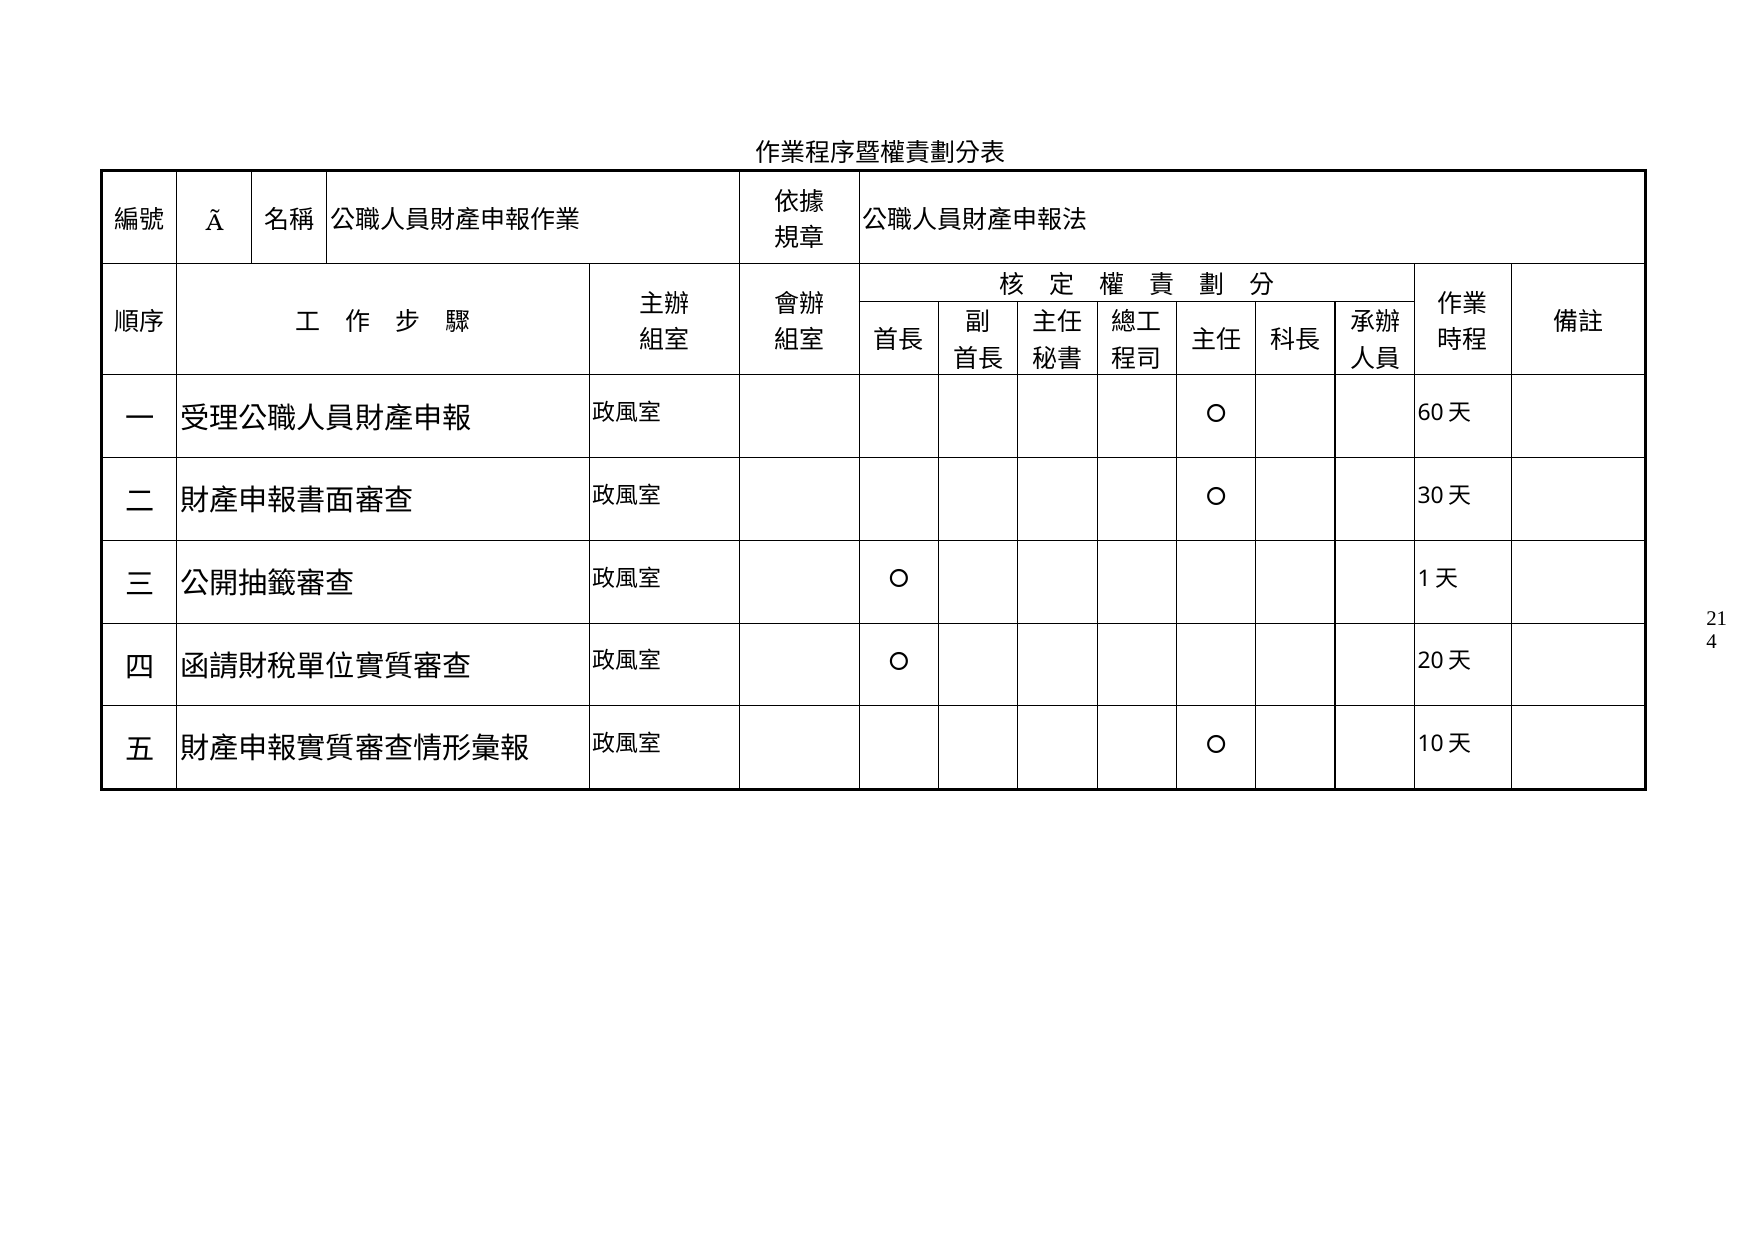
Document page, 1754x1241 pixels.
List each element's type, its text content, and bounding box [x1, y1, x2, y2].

text 作業程序暨權責劃分表 [106, 133, 1653, 169]
table_cell [1256, 458, 1334, 540]
table_cell [1098, 541, 1176, 622]
table_cell [1098, 624, 1176, 705]
table_cell 二 [103, 458, 176, 540]
table_cell [1512, 624, 1644, 705]
table_cell 公開抽籤審查 [177, 541, 589, 622]
table_header 公職人員財產申報法 [860, 172, 1644, 263]
table_cell [1018, 541, 1097, 622]
table_cell [1098, 375, 1176, 457]
table_cell 核 定 權 責 劃 分 [860, 264, 1414, 301]
table_cell 10天 [1415, 706, 1511, 788]
table_cell [1512, 706, 1644, 788]
table_cell 30天 [1415, 458, 1511, 540]
table_cell 20天 [1415, 624, 1511, 705]
table_cell [1512, 458, 1644, 540]
table_cell 副 首長 [939, 302, 1017, 374]
table_cell 首長 [860, 302, 938, 374]
table_cell 60天 [1415, 375, 1511, 457]
table_cell 政風室 [590, 624, 739, 705]
table_cell 作業 時程 [1415, 264, 1511, 374]
table_cell  [1177, 375, 1255, 457]
table_cell [1336, 706, 1414, 788]
table_cell [740, 624, 859, 705]
table_cell 政風室 [590, 375, 739, 457]
table_cell  [860, 624, 938, 705]
table_cell 主辦 組室 [590, 264, 739, 374]
table_cell 總工程司 [1098, 302, 1176, 374]
table_cell [1177, 541, 1255, 622]
table_cell [939, 706, 1017, 788]
table_cell [1018, 375, 1097, 457]
table_cell  [860, 541, 938, 622]
table_cell 主任 [1177, 302, 1255, 374]
table_cell [740, 706, 859, 788]
table_cell [1018, 458, 1097, 540]
table_cell 財產申報實質審查情形彙報 [177, 706, 589, 788]
table_cell [1098, 458, 1176, 540]
table_cell 財產申報書面審查 [177, 458, 589, 540]
table_cell 一 [103, 375, 176, 457]
table_header 名稱 [252, 172, 326, 263]
table_header 編號 [103, 172, 176, 263]
table_cell [1512, 541, 1644, 622]
table_cell [1336, 541, 1414, 622]
table_cell [1336, 458, 1414, 540]
table_cell [860, 375, 938, 457]
table_cell [740, 541, 859, 622]
table_cell [1098, 706, 1176, 788]
table_cell [1018, 706, 1097, 788]
table_cell 承辦 人員 [1336, 302, 1414, 374]
table_cell 順序 [103, 264, 176, 374]
table_cell  [1177, 706, 1255, 788]
table_cell 科長 [1256, 302, 1334, 374]
table_cell [860, 458, 938, 540]
table_cell [1256, 375, 1334, 457]
table_cell 五 [103, 706, 176, 788]
table_cell 政風室 [590, 458, 739, 540]
table_cell 三 [103, 541, 176, 622]
table_header 依據 規章 [740, 172, 859, 263]
table_cell [1512, 375, 1644, 457]
table_cell [939, 541, 1017, 622]
table_cell [1256, 541, 1334, 622]
table_cell [740, 375, 859, 457]
table_cell 政風室 [590, 541, 739, 622]
table_cell 政風室 [590, 706, 739, 788]
table_cell 受理公職人員財產申報 [177, 375, 589, 457]
table_cell 函請財稅單位實質審查 [177, 624, 589, 705]
table_cell [1336, 375, 1414, 457]
table_header  [177, 172, 251, 263]
table_header 公職人員財產申報作業 [327, 172, 739, 263]
table_cell [1336, 624, 1414, 705]
table_cell 工 作 步 驟 [177, 264, 589, 374]
table_cell 會辦 組室 [740, 264, 859, 374]
table_cell 1天 [1415, 541, 1511, 622]
table_cell [939, 624, 1017, 705]
table_cell [1018, 624, 1097, 705]
table_cell  [1177, 458, 1255, 540]
table_cell [1177, 624, 1255, 705]
table_cell [860, 706, 938, 788]
table_cell 四 [103, 624, 176, 705]
table_cell [1256, 706, 1334, 788]
table_cell [1256, 624, 1334, 705]
table_cell [740, 458, 859, 540]
table_cell 主任秘書 [1018, 302, 1097, 374]
table_cell 備註 [1512, 264, 1644, 374]
table_cell [939, 375, 1017, 457]
table_cell [939, 458, 1017, 540]
